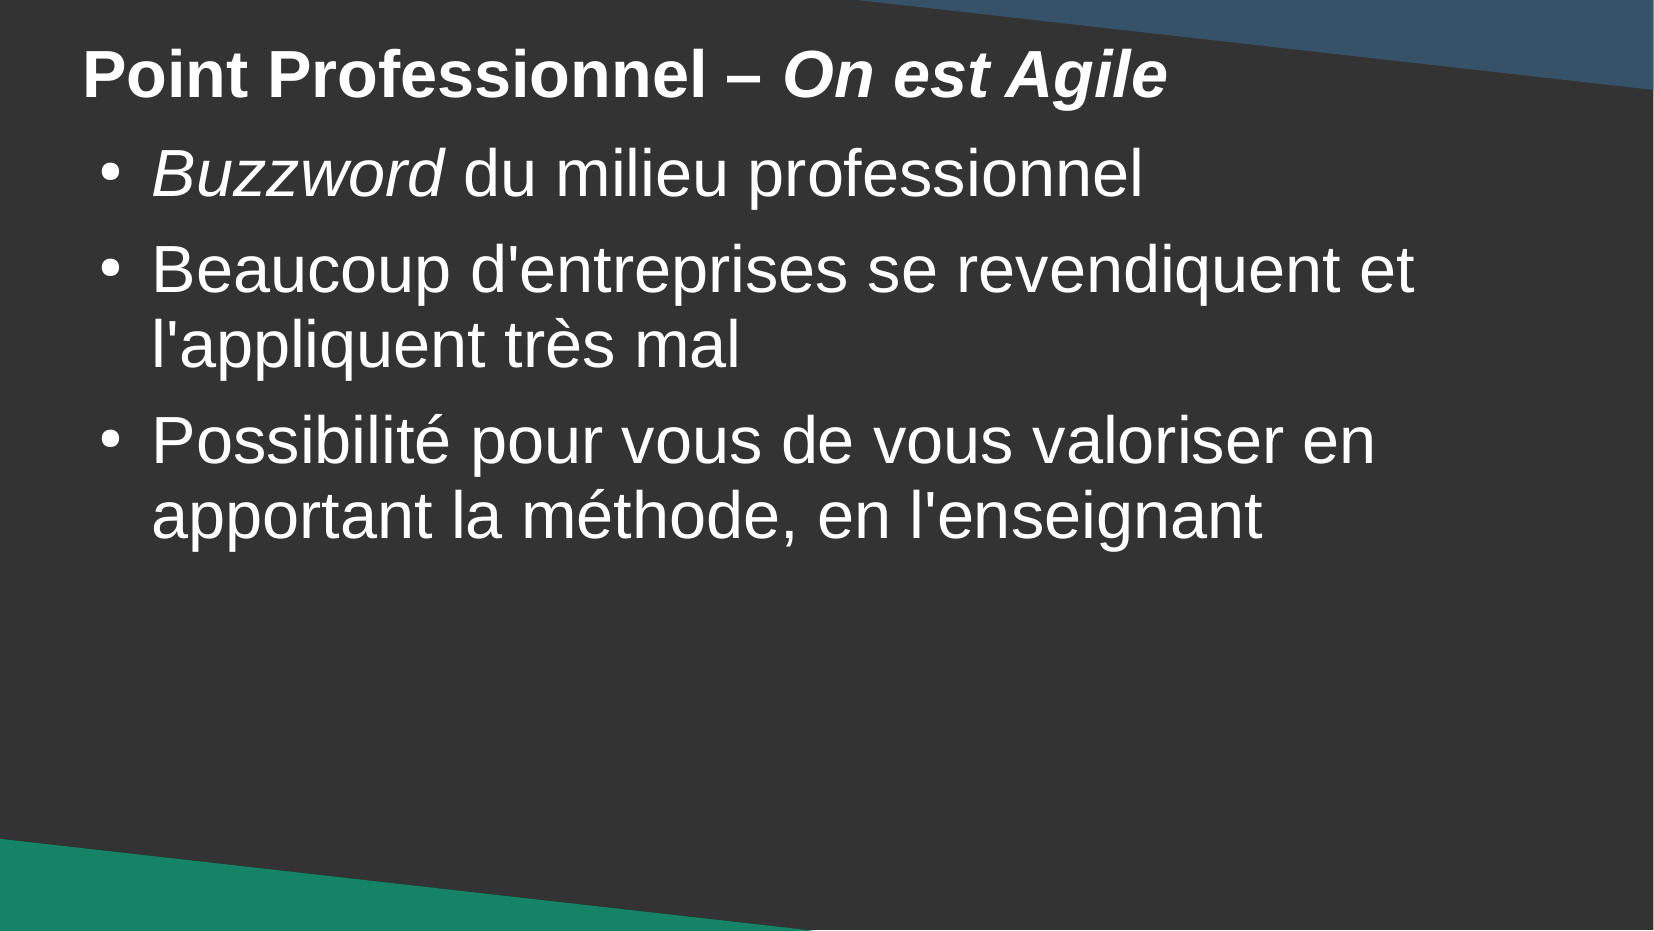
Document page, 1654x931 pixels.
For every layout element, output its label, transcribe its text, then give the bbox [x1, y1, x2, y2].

text_box [856, 0, 1654, 91]
text_box [0, 838, 816, 931]
title Point Professionnel – On est Agile [82, 37, 1571, 122]
list Buzzword du milieu professionnel Beaucoup d'entreprises se revendiquent et l'appliquent très mal Possibilité pour vous de vous valoriser en apportant la méthode, en l'enseignant [80, 135, 1605, 745]
